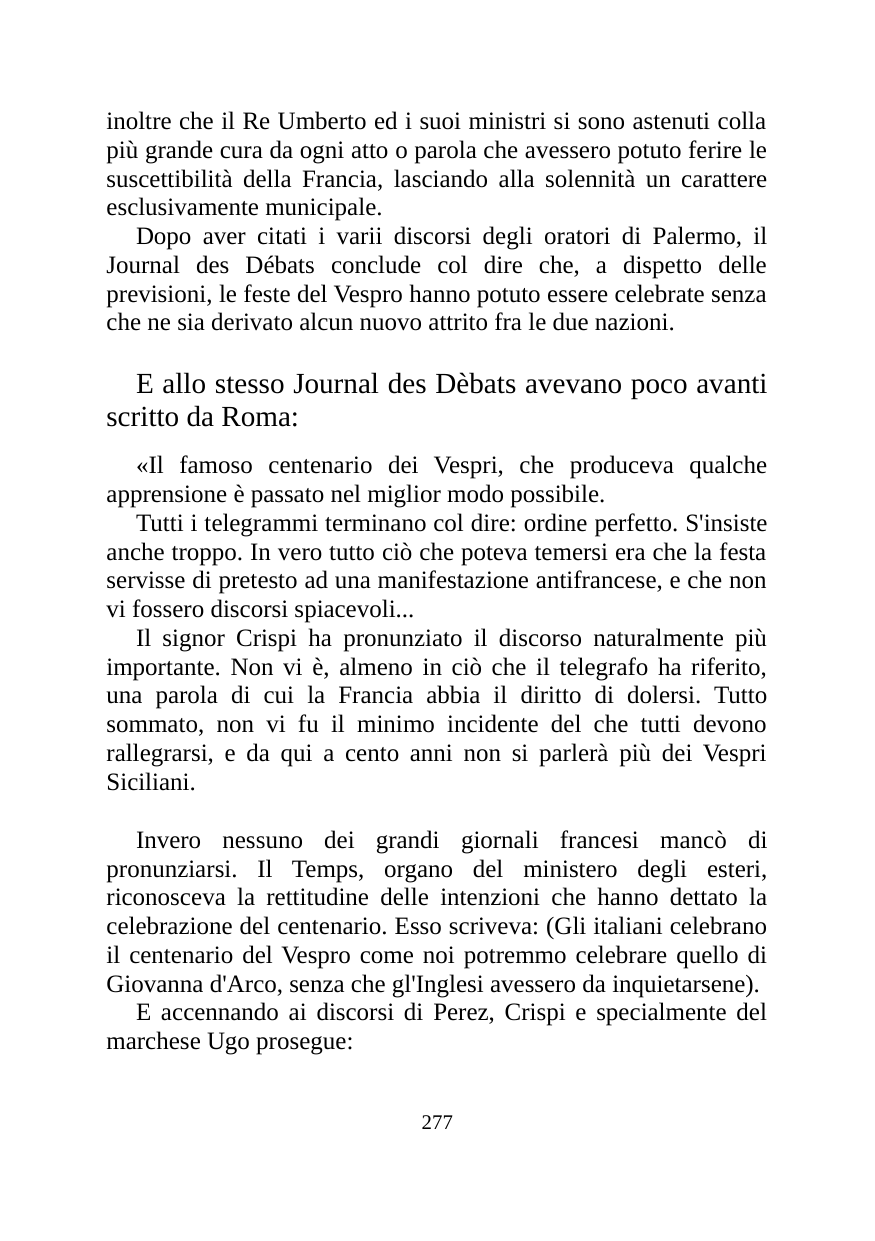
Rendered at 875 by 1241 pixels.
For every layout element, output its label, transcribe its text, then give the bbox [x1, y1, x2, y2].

text E allo stesso Journal des Dèbats avevano poco avanti scritto da Roma: [106, 366, 768, 433]
text Tutti i telegrammi terminano col dire: ordine perfetto. S'insiste anche troppo. In vero tutto ciò che poteva temersi era che la festa servisse di pretesto ad una manifestazione antifrancese, e che non vi fossero discorsi spiacevoli... [106, 508, 768, 623]
text Invero nessuno dei grandi giornali francesi mancò di pronunziarsi. Il Temps, organo del ministero degli esteri, riconosceva la rettitudine delle intenzioni che hanno dettato la celebrazione del centenario. Esso scriveva: (Gli italiani celebrano il centenario del Vespro come noi potremmo celebrare quello di Giovanna d'Arco, senza che gl'Inglesi avessero da inquietarsene). [106, 825, 768, 997]
text Il signor Crispi ha pronunziato il discorso naturalmente più importante. Non vi è, almeno in ciò che il telegrafo ha riferito, una parola di cui la Francia abbia il diritto di dolersi. Tutto sommato, non vi fu il minimo incidente del che tutti devono rallegrarsi, e da qui a cento anni non si parlerà più dei Vespri Siciliani. [106, 623, 768, 796]
text E accennando ai discorsi di Perez, Crispi e specialmente del marchese Ugo prosegue: [106, 997, 768, 1055]
text inoltre che il Re Umberto ed i suoi ministri si sono astenuti colla più grande cura da ogni atto o parola che avessero potuto ferire le suscettibilità della Francia, lasciando alla solennità un carattere esclusivamente municipale. [106, 106, 768, 221]
text Dopo aver citati i varii discorsi degli oratori di Palermo, il Journal des Débats conclude col dire che, a dispetto delle previsioni, le feste del Vespro hanno potuto essere celebrate senza che ne sia derivato alcun nuovo attrito fra le due nazioni. [106, 221, 768, 336]
text «Il famoso centenario dei Vespri, che produceva qualche apprensione è passato nel miglior modo possibile. [106, 451, 768, 508]
